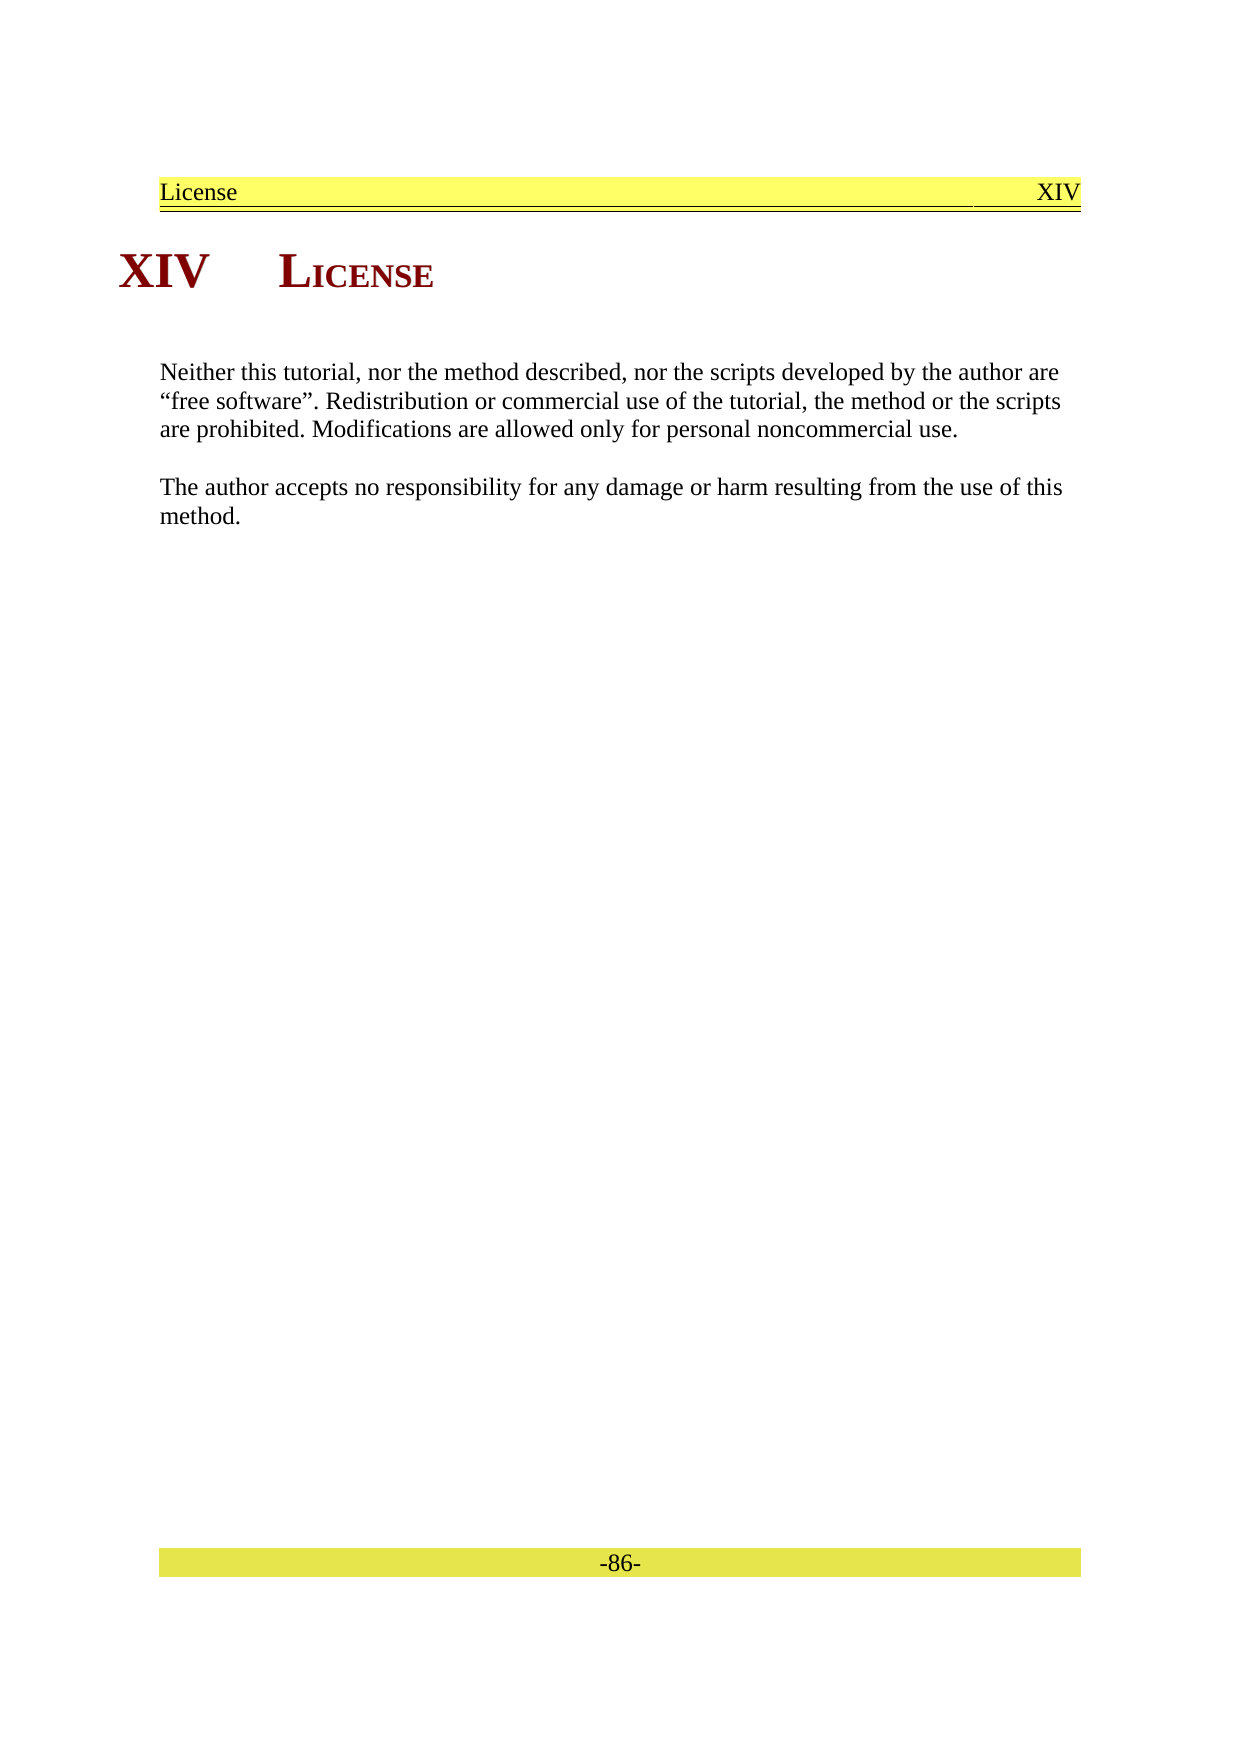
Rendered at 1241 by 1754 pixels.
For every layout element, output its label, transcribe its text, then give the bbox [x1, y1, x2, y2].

text Neither this tutorial, nor the method described, nor the scripts developed by the author are “free software”. Redistribution or commercial use of the tutorial, the method or the scripts are prohibited. Modifications are allowed only for personal noncommercial use. The author accepts no responsibility for any damage or harm resulting from the use of this method. [159, 357, 1081, 529]
subtitle License [118, 240, 1081, 298]
